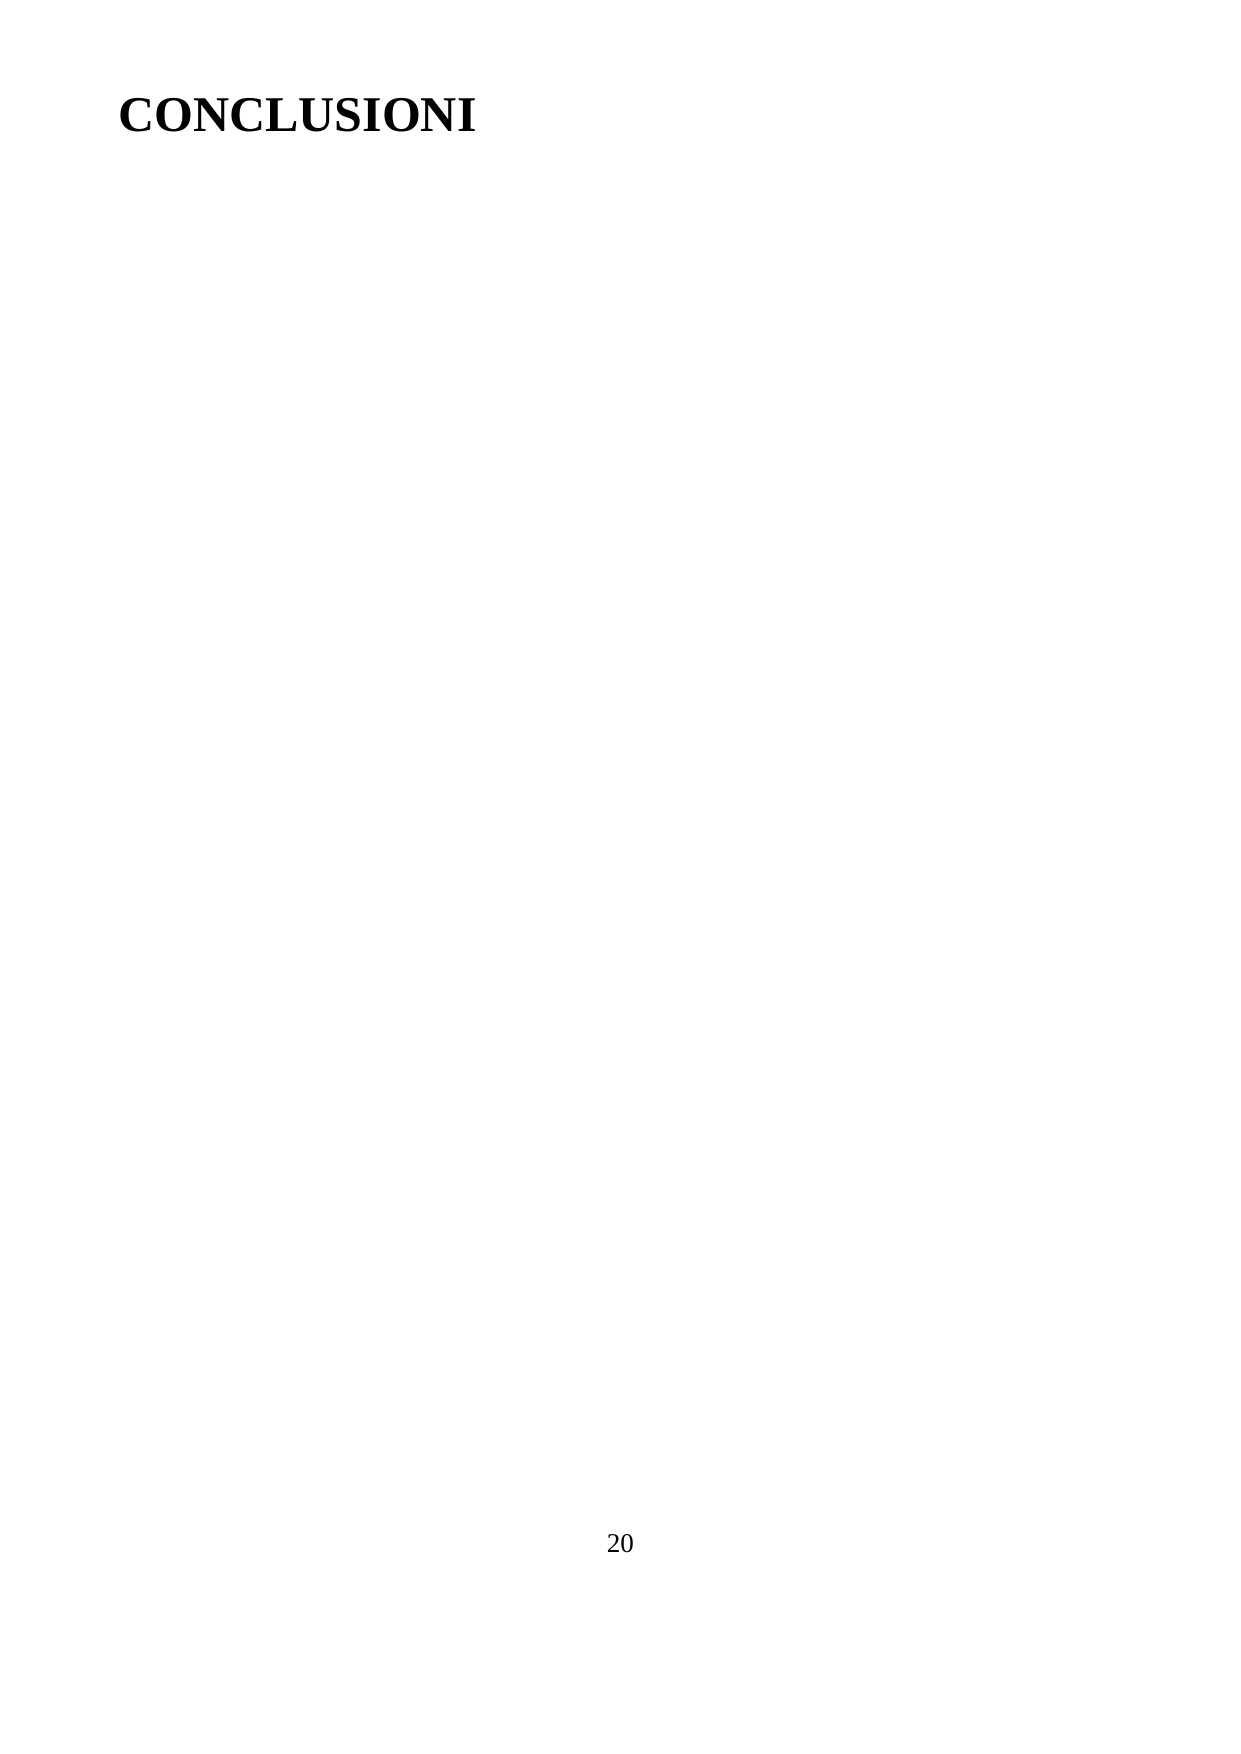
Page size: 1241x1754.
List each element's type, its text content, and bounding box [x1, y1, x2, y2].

subtitle CONCLUSIONI [118, 84, 1122, 142]
